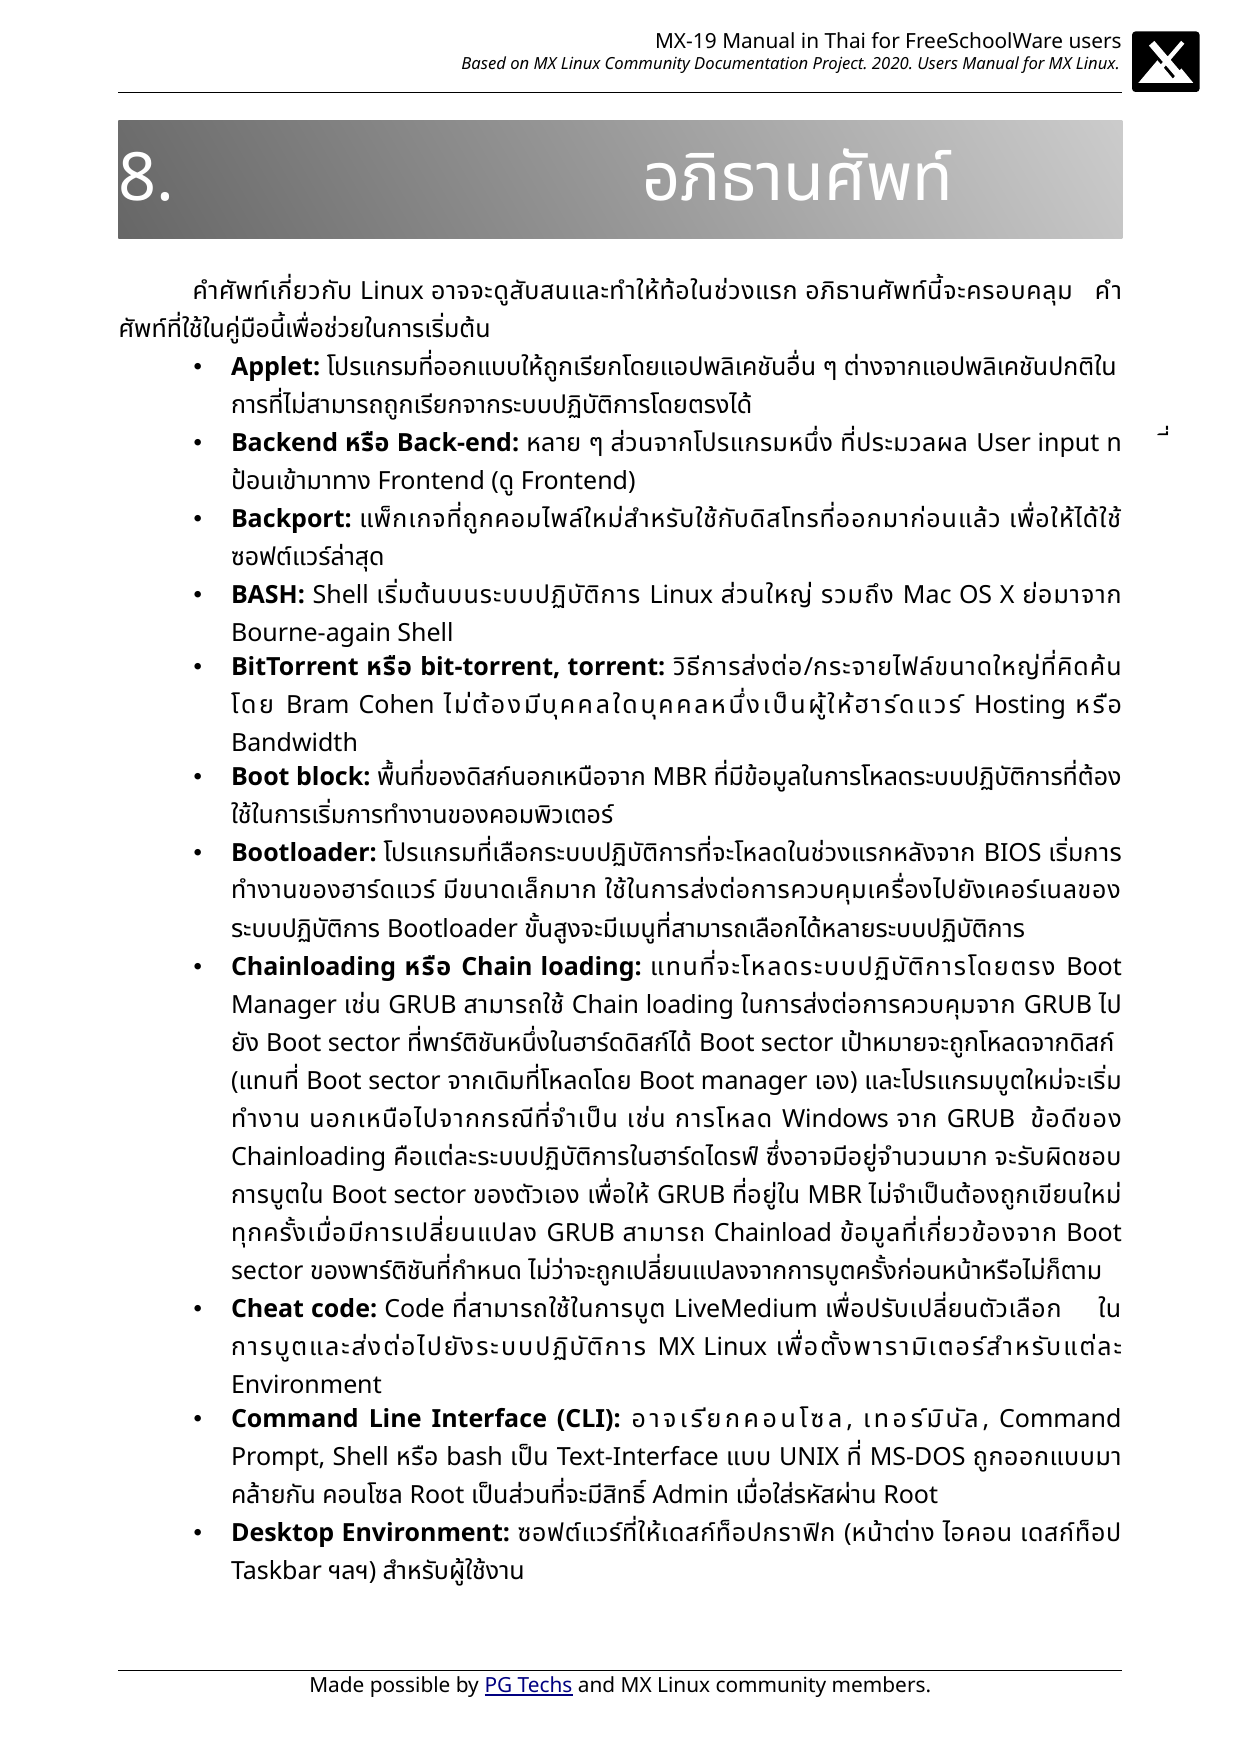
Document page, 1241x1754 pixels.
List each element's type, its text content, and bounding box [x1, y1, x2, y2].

list Cheat code: Code ที่สามารถใช้ในการบูต LiveMedium เพื่อปรับเปลี่ยนตัวเลือก ในการบูตและส่งต่อไปยังระบบปฏิบัติการ MX Linux เพื่อตั้งพารามิเตอร์สำหรับแต่ละ Environment [193, 1290, 1122, 1401]
list Command Line Interface (CLI): อาจเรียกคอนโซล, เทอร์มินัล, Command Prompt, Shell หรือ bash เป็น Text-Interface แบบ UNIX ที่ MS-DOS ถูกออกแบบมาคล้ายกัน คอนโซล Root เป็นส่วนที่จะมีสิทธิ์ Admin เมื่อใส่รหัสผ่าน Root [193, 1401, 1122, 1514]
list Chainloading หรือ Chain loading: แทนที่จะโหลดระบบปฏิบัติการโดยตรง Boot Manager เช่น GRUB สามารถใช้ Chain loading ในการส่งต่อการควบคุมจาก GRUB ไปยัง Boot sector ที่พาร์ติชันหนึ่งในฮาร์ดดิสก์ได้ Boot sector เป้าหมายจะถูกโหลดจากดิสก์ (แทนที่ Boot sector จากเดิมที่โหลดโดย Boot manager เอง) และโปรแกรมบูตใหม่จะเริ่มทำงาน นอกเหนือไปจากกรณีที่จำเป็น เช่น การโหลด Windows จาก GRUB ข้อดีของ Chainloading คือแต่ละระบบปฏิบัติการในฮาร์ดไดรฟ์ ซึ่งอาจมีอยู่จำนวนมาก จะรับผิดชอบการบูตใน Boot sector ของตัวเอง เพื่อให้ GRUB ที่อยู่ใน MBR ไม่จำเป็นต้องถูกเขียนใหม่ทุกครั้งเมื่อมีการเปลี่ยนแปลง GRUB สามารถ Chainload ข้อมูลที่เกี่ยวข้องจาก Boot sector ของพาร์ติชันที่กำหนด ไม่ว่าจะถูกเปลี่ยนแปลงจากการบูตครั้งก่อนหน้าหรือไม่ก็ตาม [193, 948, 1122, 1290]
list Backport: แพ็กเกจที่ถูกคอมไพล์ใหม่สำหรับใช้กับดิสโทรที่ออกมาก่อนแล้ว เพื่อให้ได้ใช้ซอฟต์แวร์ล่าสุด [193, 501, 1122, 576]
list Desktop Environment: ซอฟต์แวร์ที่ให้เดสก์ท็อปกราฟิก (หน้าต่าง ไอคอน เดสก์ท็อป Taskbar ฯลฯ) สำหรับผู้ใช้งาน [193, 1514, 1122, 1591]
list Backend หรือ Back-end: หลาย ๆ ส่วนจากโปรแกรมหนึ่ง ที่ประมวลผล User input ที่ป้อนเข้ามาทาง Frontend (ดู Frontend) [193, 424, 1122, 501]
list BASH: Shell เริ่มต้นบนระบบปฏิบัติการ Linux ส่วนใหญ่ รวมถึง Mac OS X ย่อมาจาก Bourne-again Shell [193, 576, 1122, 648]
list Boot block: พื้นที่ของดิสก์นอกเหนือจาก MBR ที่มีข้อมูลในการโหลดระบบปฏิบัติการที่ต้องใช้ในการเริ่มการทำงานของคอมพิวเตอร์ [193, 758, 1122, 834]
list Applet: โปรแกรมที่ออกแบบให้ถูกเรียกโดยแอปพลิเคชันอื่น ๆ ต่างจากแอปพลิเคชันปกติในการที่ไม่สามารถถูกเรียกจากระบบปฏิบัติการโดยตรงได้ [193, 349, 1122, 424]
list Bootloader: โปรแกรมที่เลือกระบบปฏิบัติการที่จะโหลดในช่วงแรกหลังจาก BIOS เริ่มการทำงานของฮาร์ดแวร์ มีขนาดเล็กมาก ใช้ในการส่งต่อการควบคุมเครื่องไปยังเคอร์เนลของระบบปฏิบัติการ Bootloader ขั้นสูงจะมีเมนูที่สามารถเลือกได้หลายระบบปฏิบัติการ [193, 834, 1122, 948]
list BitTorrent หรือ bit-torrent, torrent: วิธีการส่งต่อ/กระจายไฟล์ขนาดใหญ่ที่คิดค้นโดย Bram Cohen ไม่ต้องมีบุคคลใดบุคคลหนึ่งเป็นผู้ให้ฮาร์ดแวร์ Hosting หรือ Bandwidth [193, 648, 1122, 758]
text คำศัพท์เกี่ยวกับ Linux อาจจะดูสับสนและทำให้ท้อในช่วงแรก อภิธานศัพท์นี้จะครอบคลุม คำศัพท์ที่ใช้ในคู่มือนี้เพื่อช่วยในการเริ่มต้น [118, 273, 1122, 349]
